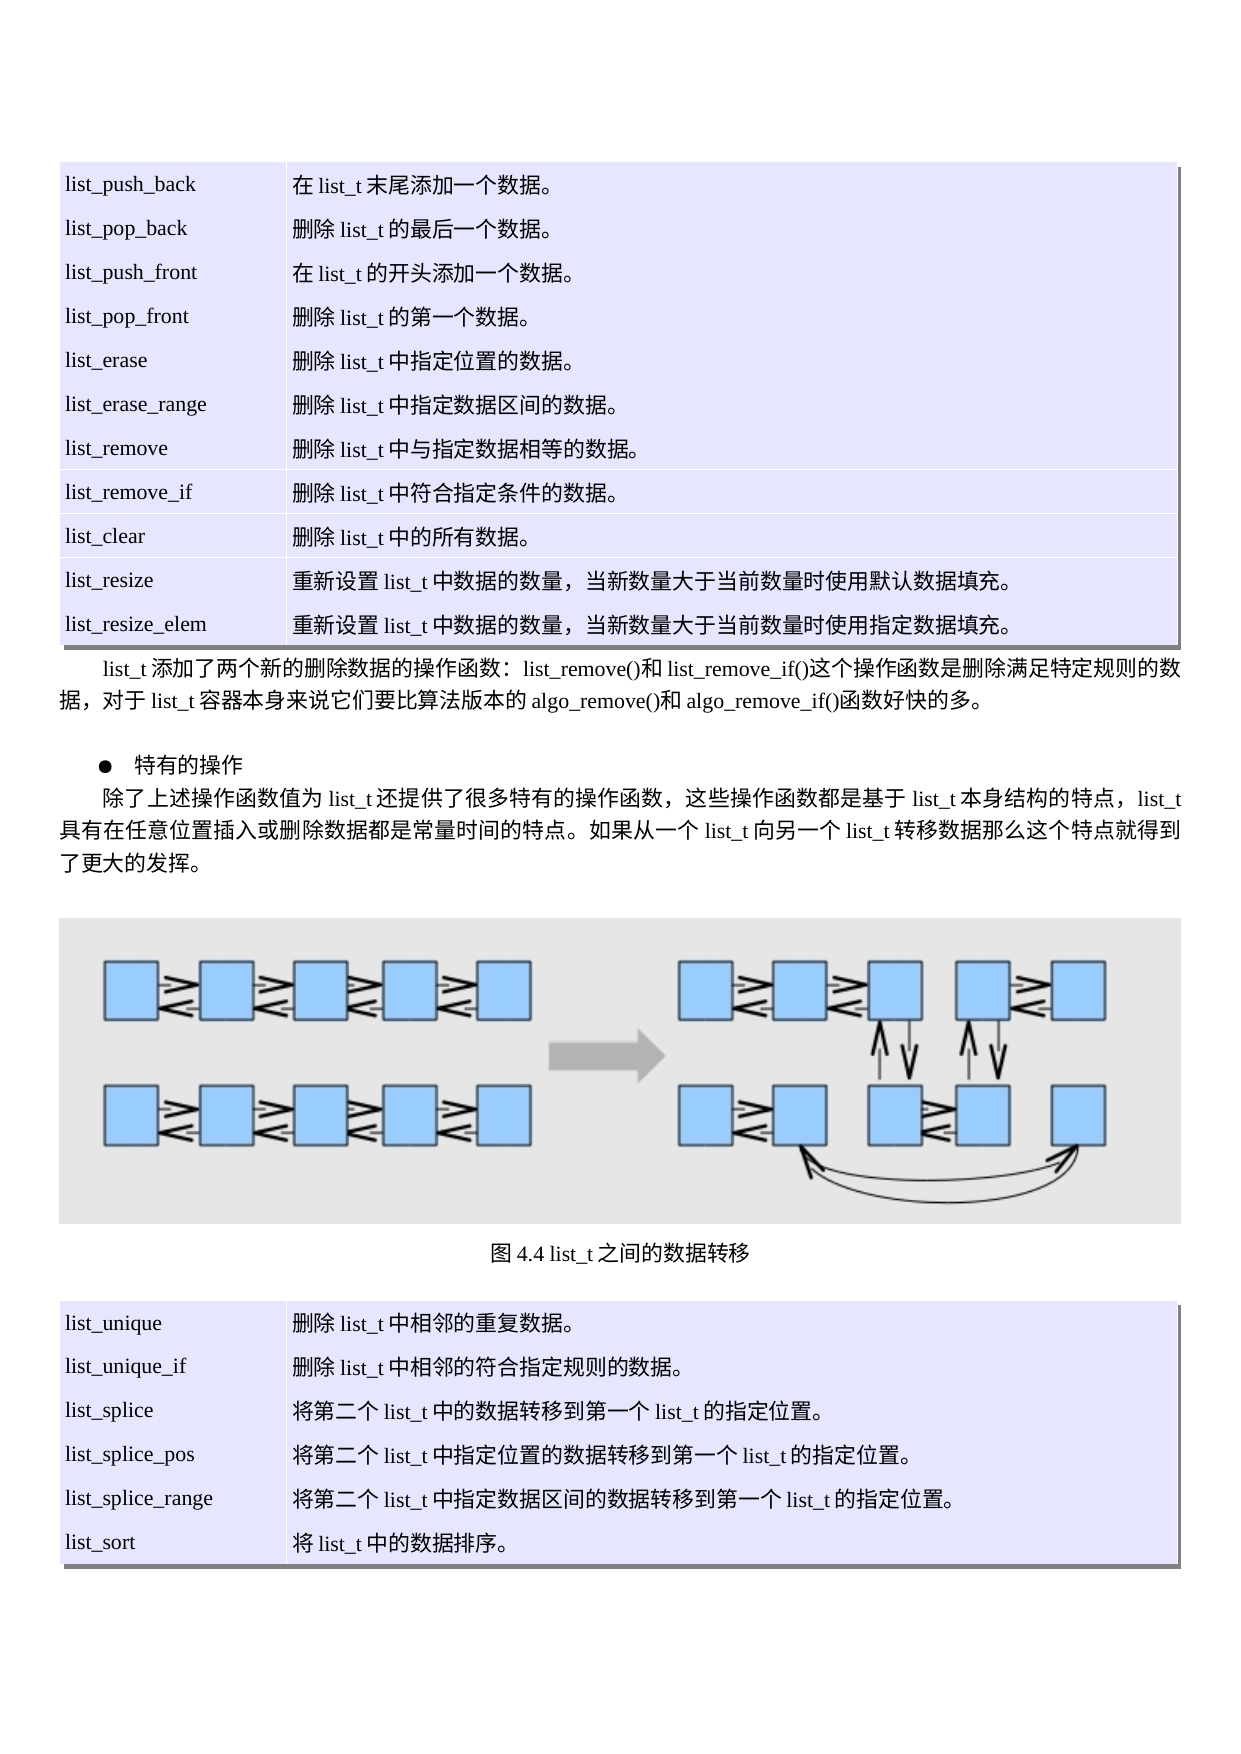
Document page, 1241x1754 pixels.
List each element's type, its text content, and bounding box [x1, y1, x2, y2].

table_cell 删除list_t中指定位置的数据。 [287, 338, 1177, 382]
table_cell 删除list_t中指定数据区间的数据。 [287, 382, 1177, 426]
table_cell list_splice [60, 1388, 286, 1432]
table_cell 将第二个list_t中的数据转移到第一个list_t的指定位置。 [287, 1388, 1177, 1432]
text 除了上述操作函数值为list_t还提供了很多特有的操作函数，这些操作函数都是基于list_t本身结构的特点，list_t具有在任意位置插入或删除数据都是常量时间的特点。如果从一个list_t向另一个list_t转移数据那么这个特点就得到了更大的发挥。 [59, 780, 1181, 878]
table_cell list_clear [60, 514, 286, 557]
table_cell list_splice_range [60, 1476, 286, 1520]
table_cell list_remove_if [60, 470, 286, 513]
table_cell 将list_t中的数据排序。 [287, 1520, 1177, 1564]
table_cell list_push_back [60, 162, 286, 206]
table_cell 删除list_t中相邻的符合指定规则的数据。 [287, 1344, 1177, 1388]
table_header 删除list_t中相邻的重复数据。 [287, 1301, 1177, 1344]
table_cell list_pop_front [60, 294, 286, 338]
table_cell 删除list_t的第一个数据。 [287, 294, 1177, 338]
table_cell list_remove [60, 426, 286, 469]
table_cell 删除list_t中符合指定条件的数据。 [287, 470, 1177, 513]
table_cell list_splice_pos [60, 1432, 286, 1476]
table_cell list_pop_back [60, 206, 286, 250]
table_cell list_unique_if [60, 1344, 286, 1388]
table_cell 重新设置list_t中数据的数量，当新数量大于当前数量时使用默认数据填充。 [287, 558, 1177, 601]
table_cell list_resize_elem [60, 601, 286, 645]
table_cell 删除list_t的最后一个数据。 [287, 206, 1177, 250]
table_cell list_erase [60, 338, 286, 382]
text 图 4.4 list_t之间的数据转移 [59, 1224, 1181, 1268]
list 特有的操作 [96, 748, 1181, 780]
table_cell 在list_t的开头添加一个数据。 [287, 250, 1177, 294]
table_cell 将第二个list_t中指定位置的数据转移到第一个list_t的指定位置。 [287, 1432, 1177, 1476]
table_cell list_sort [60, 1520, 286, 1564]
table_cell 重新设置list_t中数据的数量，当新数量大于当前数量时使用指定数据填充。 [287, 601, 1177, 645]
table_cell 删除list_t中的所有数据。 [287, 514, 1177, 557]
table_cell 在list_t末尾添加一个数据。 [287, 162, 1177, 206]
table_cell list_erase_range [60, 382, 286, 426]
table_cell 将第二个list_t中指定数据区间的数据转移到第一个list_t的指定位置。 [287, 1476, 1177, 1520]
table_cell 删除list_t中与指定数据相等的数据。 [287, 426, 1177, 469]
text [59, 910, 1181, 918]
table_header list_unique [60, 1301, 286, 1344]
table_cell list_push_front [60, 250, 286, 294]
text list_t添加了两个新的删除数据的操作函数：list_remove()和list_remove_if()这个操作函数是删除满足特定规则的数据，对于list_t容器本身来说它们要比算法版本的algo_remove()和algo_remove_if()函数好快的多。 [59, 650, 1181, 715]
picture [58, 918, 1182, 1224]
table_cell list_resize [60, 558, 286, 601]
